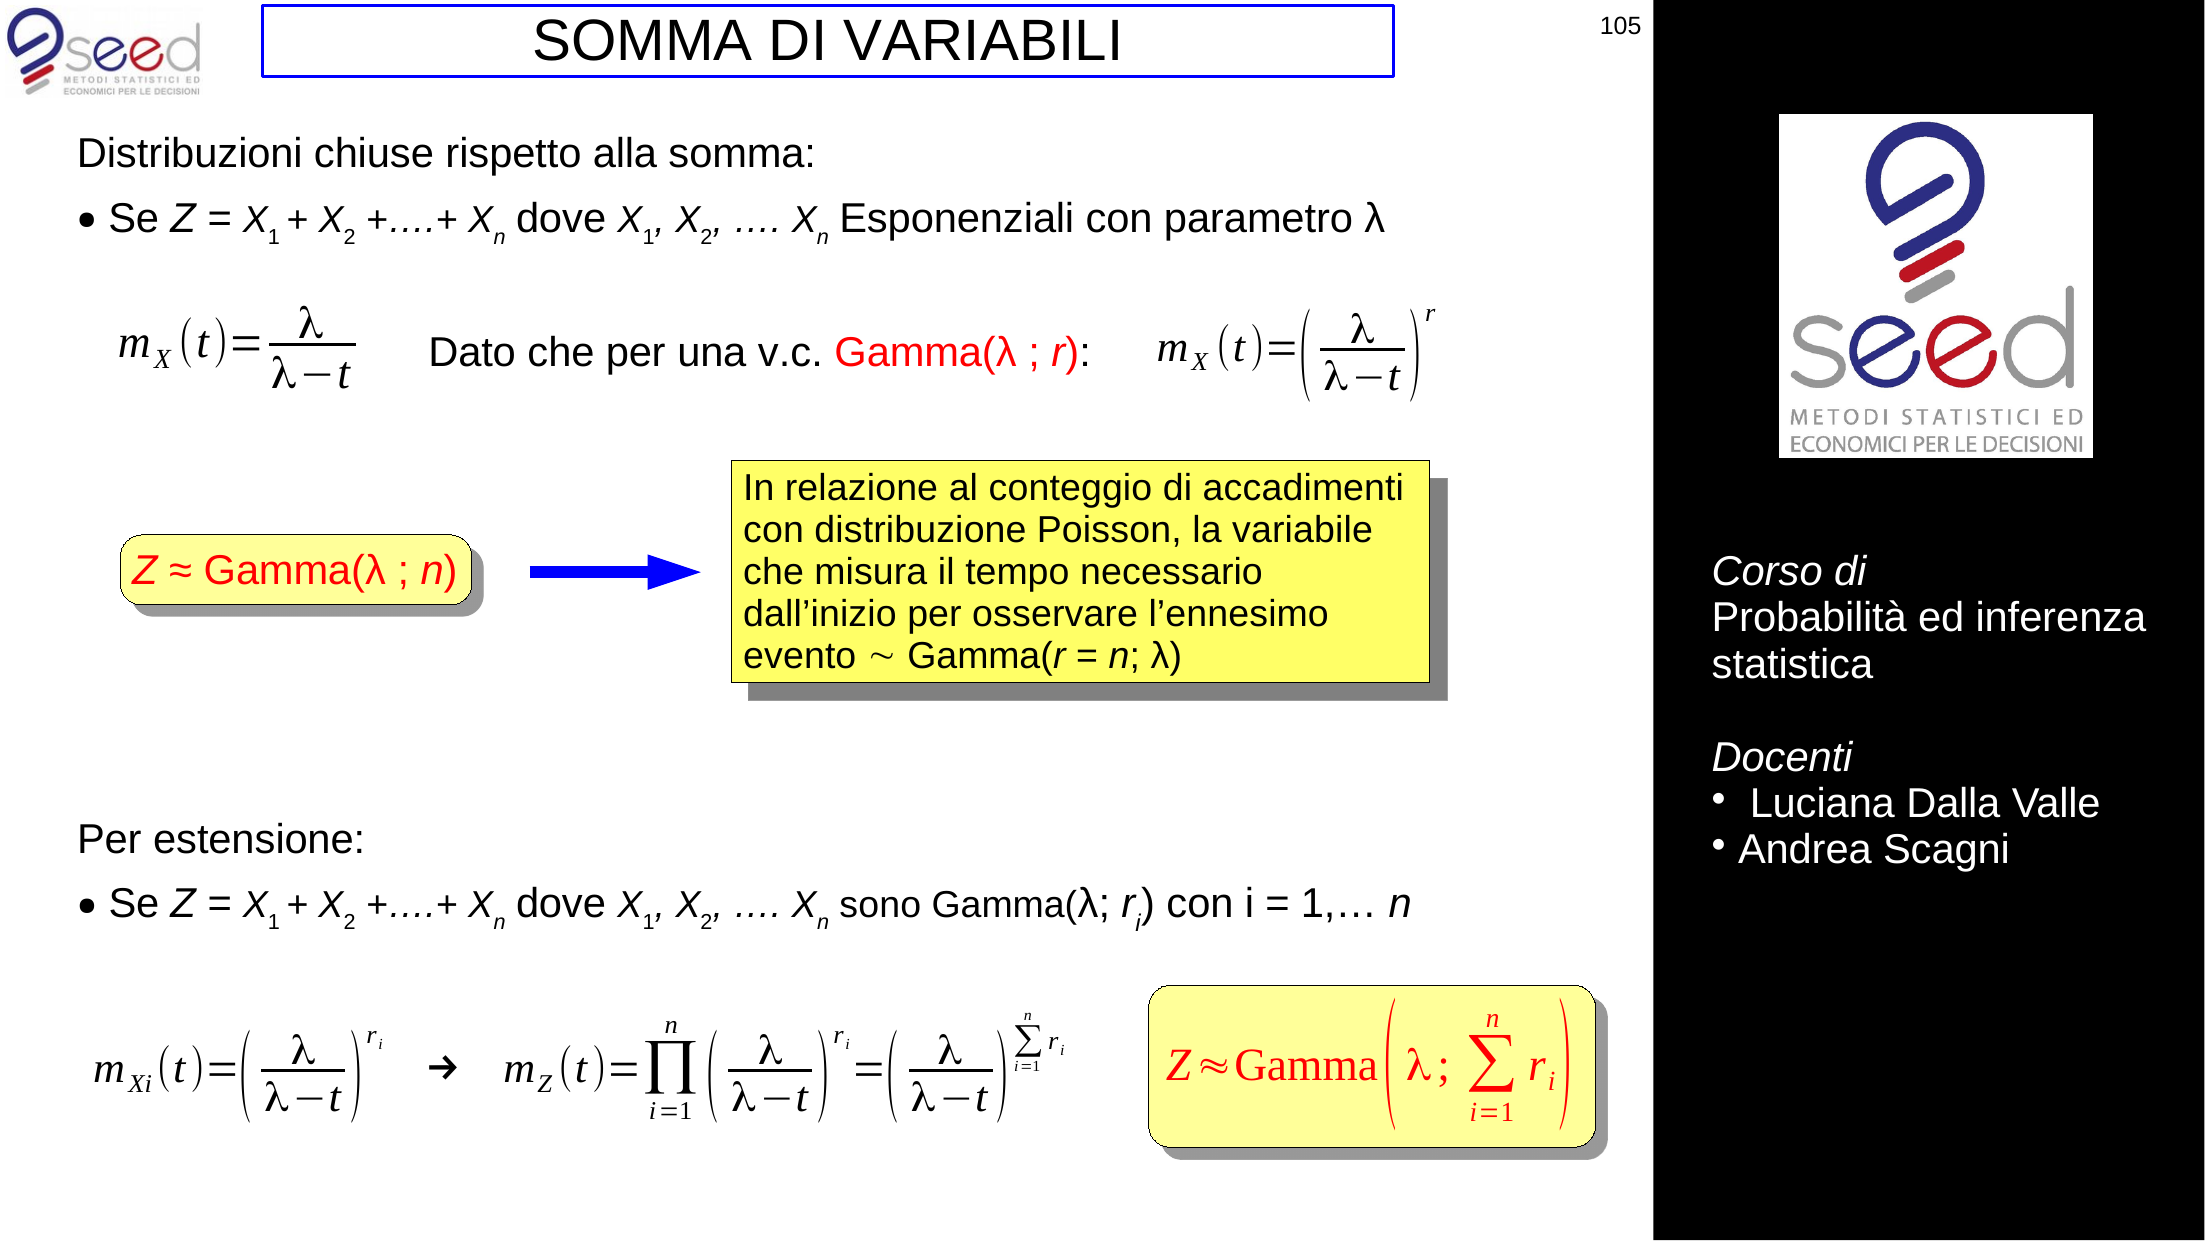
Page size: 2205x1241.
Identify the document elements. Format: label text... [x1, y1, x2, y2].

chart [1157, 995, 1586, 1134]
chart [1149, 298, 1444, 405]
text_box Per estensione: Se Z = X1 + X2 +….+ Xn dove X1, X2, …. Xn sono Gamma(λ; ri) con i = 1,… n [77, 815, 1415, 937]
text_box Z ≈ Gamma(λ ; n) [120, 534, 472, 605]
text_box In relazione al conteggio di accadimenti con distribuzione Poisson, la variabile che misura il tempo necessario dall’inizio per osservare l’ennesimo evento ~ Gamma(r = n; λ) [731, 460, 1430, 683]
text_box [1148, 985, 1596, 1148]
picture [5, 5, 203, 98]
text_box Dato che per una v.c. Gamma(λ ; r): [428, 328, 1103, 376]
picture [1779, 114, 2093, 458]
text_box SOMMA DI VARIABILI [262, 5, 1394, 77]
text_box Distribuzioni chiuse rispetto alla somma: Se Z = X1 + X2 +….+ Xn dove X1, X2, …. Xn Esponenziali con parametro λ [76, 130, 1392, 250]
chart [85, 1006, 1072, 1127]
chart [110, 304, 364, 400]
